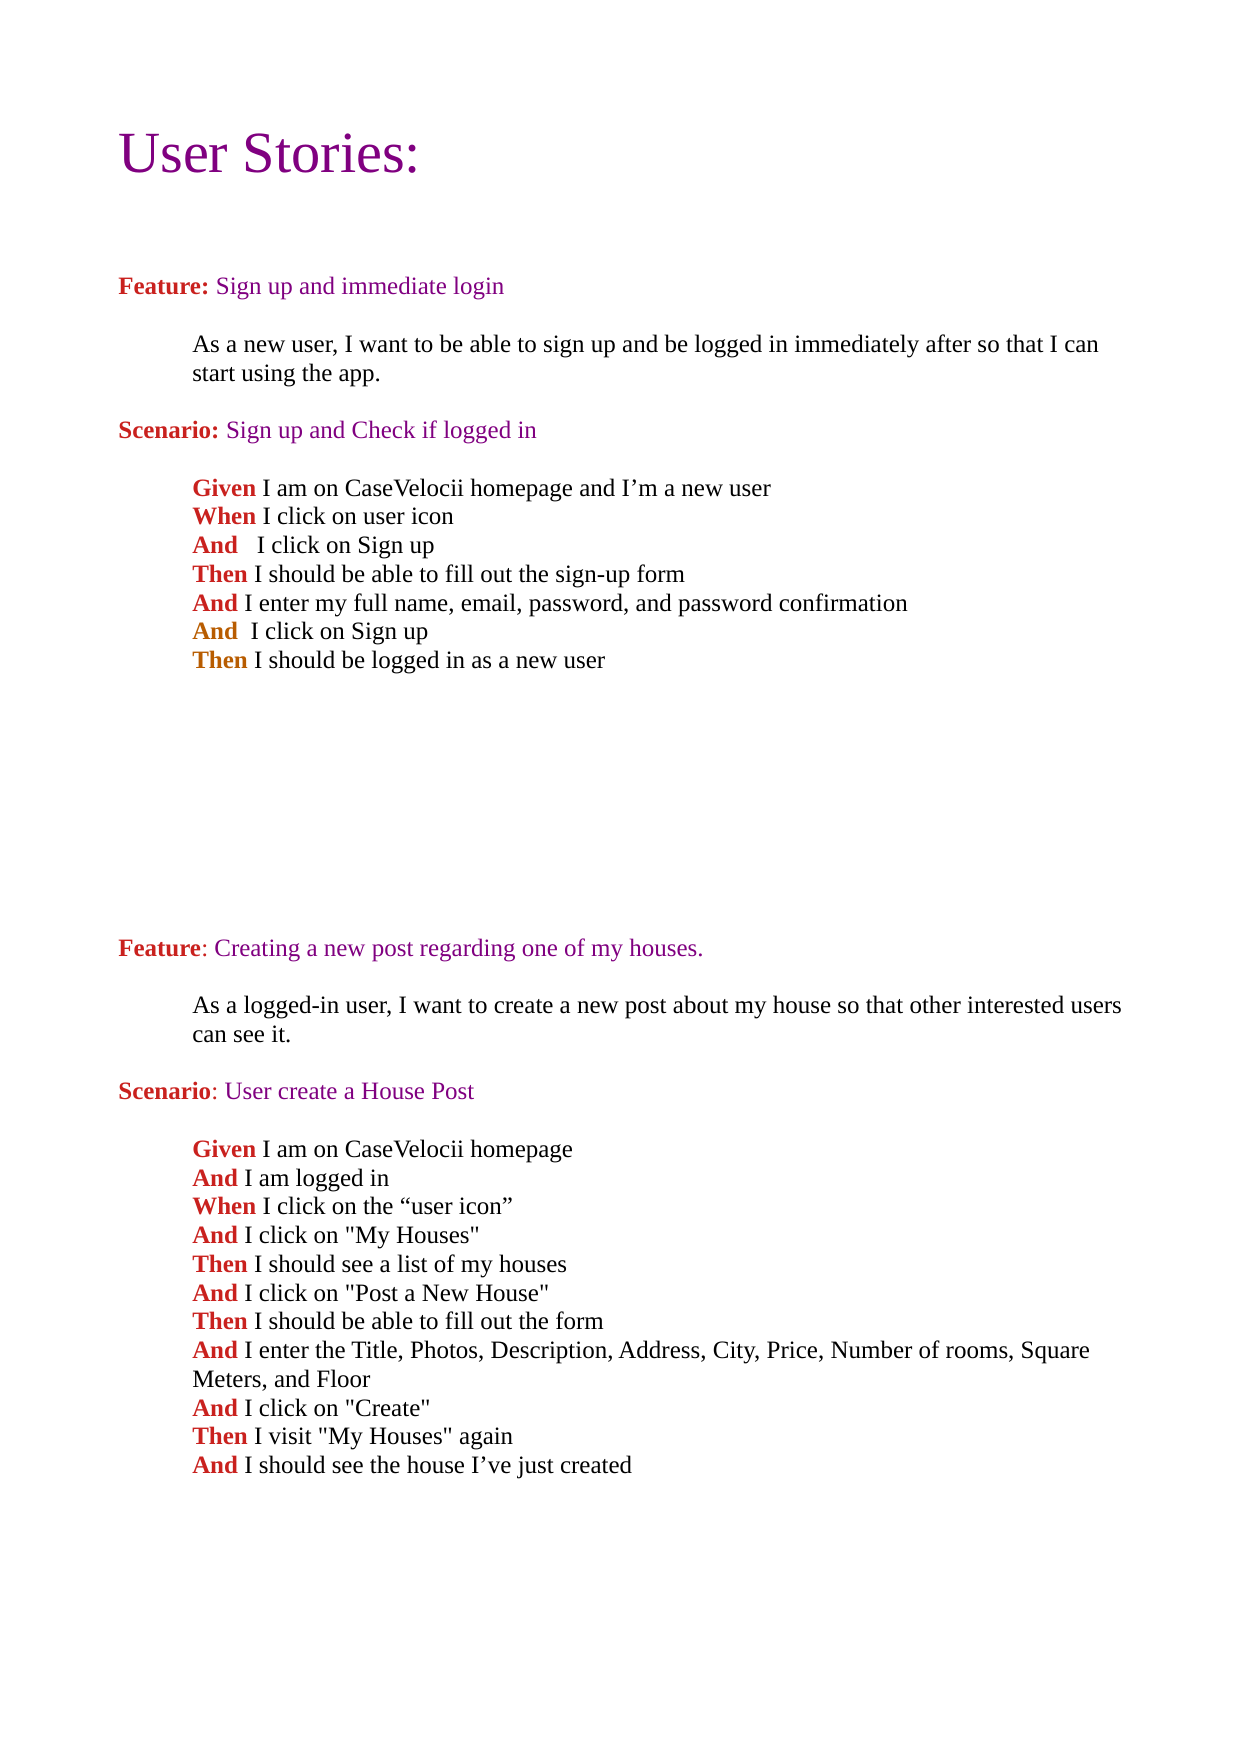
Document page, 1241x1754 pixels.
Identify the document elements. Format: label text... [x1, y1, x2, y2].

text Then I should be logged in as a new user [118, 645, 1122, 674]
text And I click on Sign up [118, 530, 1122, 559]
text And I click on Sign up [118, 616, 1122, 645]
text When I click on user icon [118, 501, 1122, 530]
text Feature: Creating a new post regarding one of my houses. [118, 933, 1122, 961]
text Scenario: Sign up and Check if logged in [118, 415, 1122, 444]
text Given I am on CaseVelocii homepage And I am logged in [118, 1134, 1122, 1191]
text Then I should be able to fill out the sign-up form And I enter my full name, email, password, and password confirmation [118, 559, 1122, 616]
text Given I am on CaseVelocii homepage and I’m a new user [118, 473, 1122, 501]
text When I click on the “user icon” And I click on "My Houses" Then I should see a list of my houses And I click on "Post a New House" Then I should be able to fill out the form And I enter the Title, Photos, Description, Address, City, Price, Number of rooms, Square Meters, and Floor And I click on "Create" Then I visit "My Houses" again And I should see the house I’ve just created [118, 1191, 1122, 1479]
text As a new user, I want to be able to sign up and be logged in immediately after so that I can start using the app. [118, 329, 1122, 386]
text As a logged-in user, I want to create a new post about my house so that other interested users can see it. [118, 990, 1122, 1048]
text Scenario: User create a House Post [118, 1076, 1122, 1105]
text User Stories: [118, 118, 1122, 185]
text Feature: Sign up and immediate login [118, 271, 1122, 300]
